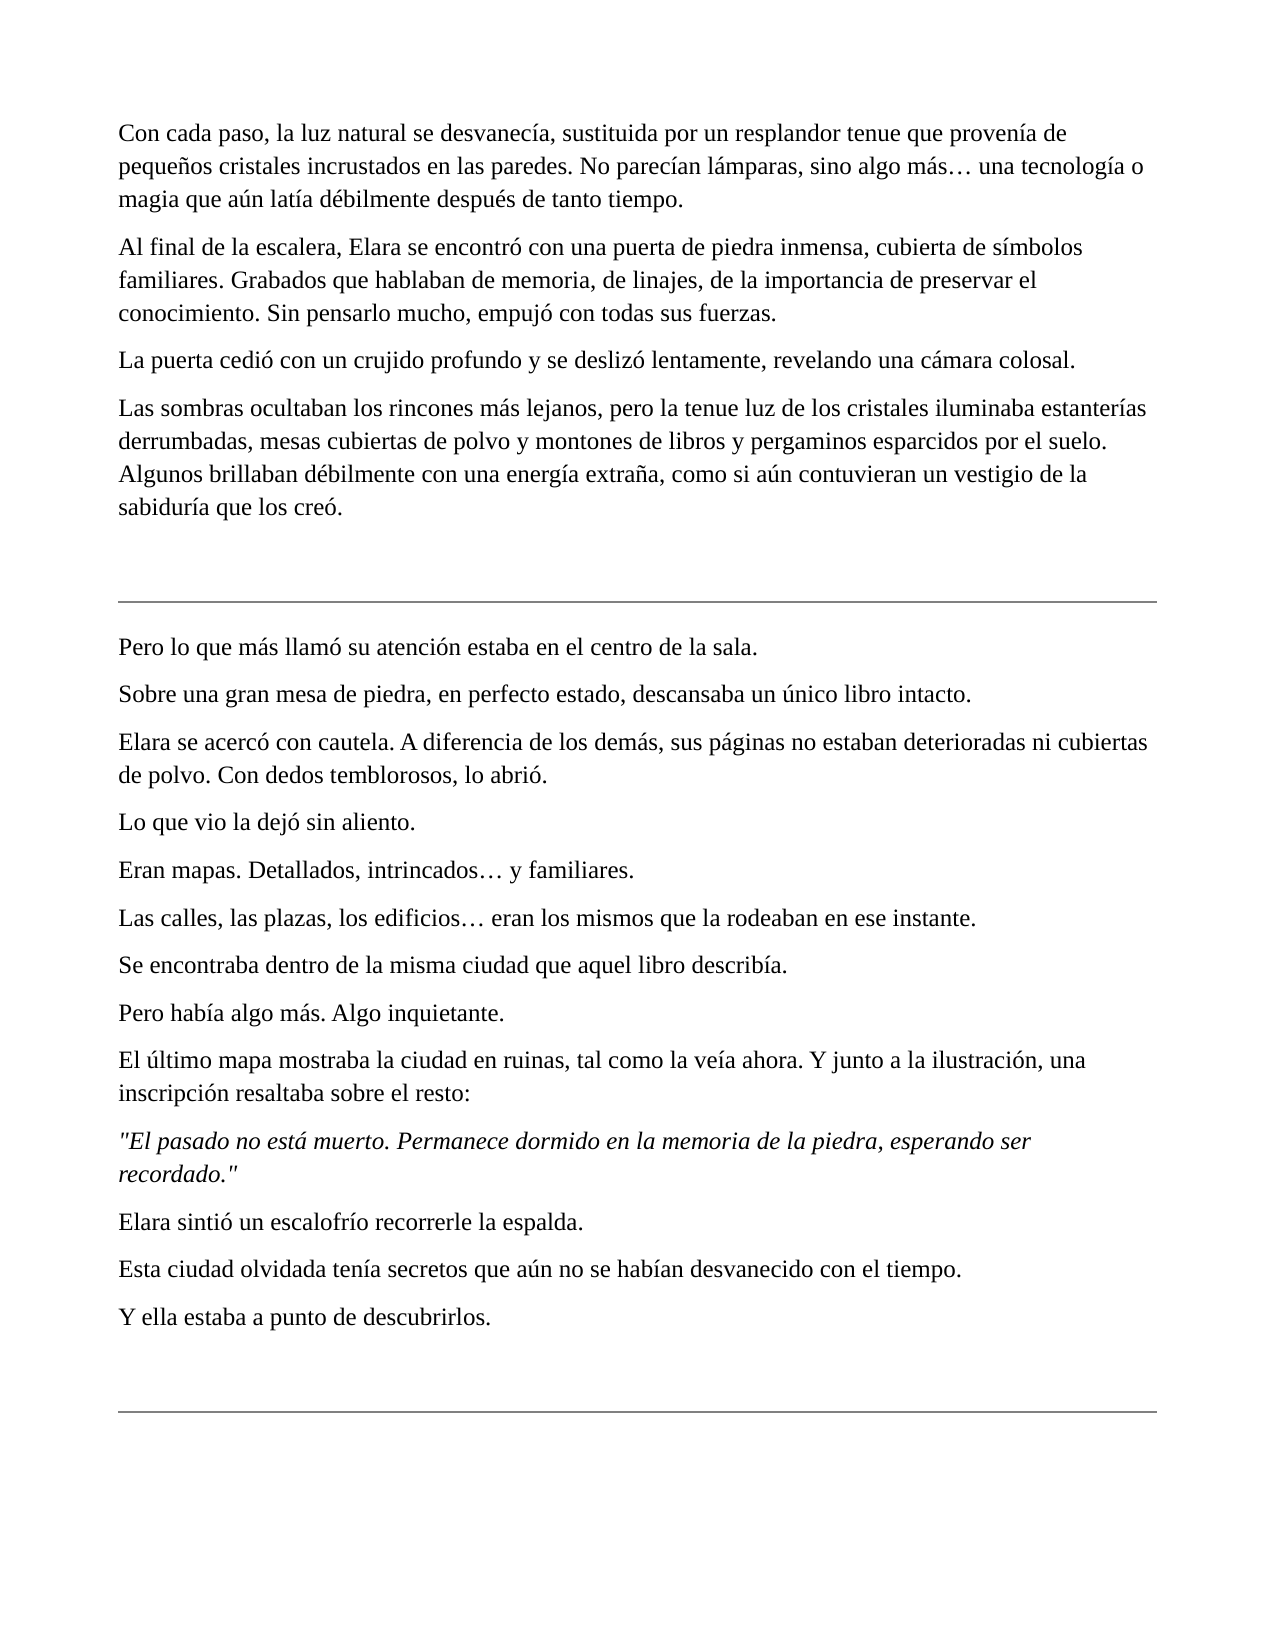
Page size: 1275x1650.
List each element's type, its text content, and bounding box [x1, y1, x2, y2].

text "El pasado no está muerto. Permanece dormido en la memoria de la piedra, esperando ser recordado." [118, 1126, 1157, 1188]
text Sobre una gran mesa de piedra, en perfecto estado, descansaba un único libro intacto. [118, 679, 1157, 708]
text Se encontraba dentro de la misma ciudad que aquel libro describía. [118, 950, 1157, 979]
text Las sombras ocultaban los rincones más lejanos, pero la tenue luz de los cristales iluminaba estanterías derrumbadas, mesas cubiertas de polvo y montones de libros y pergaminos esparcidos por el suelo. Algunos brillaban débilmente con una energía extraña, como si aún contuvieran un vestigio de la sabiduría que los creó. [118, 393, 1157, 521]
text Eran mapas. Detallados, intrincados… y familiares. [118, 855, 1157, 884]
text Pero había algo más. Algo inquietante. [118, 998, 1157, 1027]
text Lo que vio la dejó sin aliento. [118, 807, 1157, 836]
text Pero lo que más llamó su atención estaba en el centro de la sala. [118, 632, 1157, 660]
text El último mapa mostraba la ciudad en ruinas, tal como la veía ahora. Y junto a la ilustración, una inscripción resaltaba sobre el resto: [118, 1045, 1157, 1107]
text La puerta cedió con un crujido profundo y se deslizó lentamente, revelando una cámara colosal. [118, 345, 1157, 374]
text Con cada paso, la luz natural se desvanecía, sustituida por un resplandor tenue que provenía de pequeños cristales incrustados en las paredes. No parecían lámparas, sino algo más… una tecnología o magia que aún latía débilmente después de tanto tiempo. [118, 118, 1157, 213]
text Esta ciudad olvidada tenía secretos que aún no se habían desvanecido con el tiempo. [118, 1254, 1157, 1283]
text Al final de la escalera, Elara se encontró con una puerta de piedra inmensa, cubierta de símbolos familiares. Grabados que hablaban de memoria, de linajes, de la importancia de preservar el conocimiento. Sin pensarlo mucho, empujó con todas sus fuerzas. [118, 232, 1157, 327]
text Las calles, las plazas, los edificios… eran los mismos que la rodeaban en ese instante. [118, 903, 1157, 931]
text Y ella estaba a punto de descubrirlos. [118, 1302, 1157, 1331]
text Elara se acercó con cautela. A diferencia de los demás, sus páginas no estaban deterioradas ni cubiertas de polvo. Con dedos temblorosos, lo abrió. [118, 727, 1157, 788]
text Elara sintió un escalofrío recorrerle la espalda. [118, 1207, 1157, 1235]
